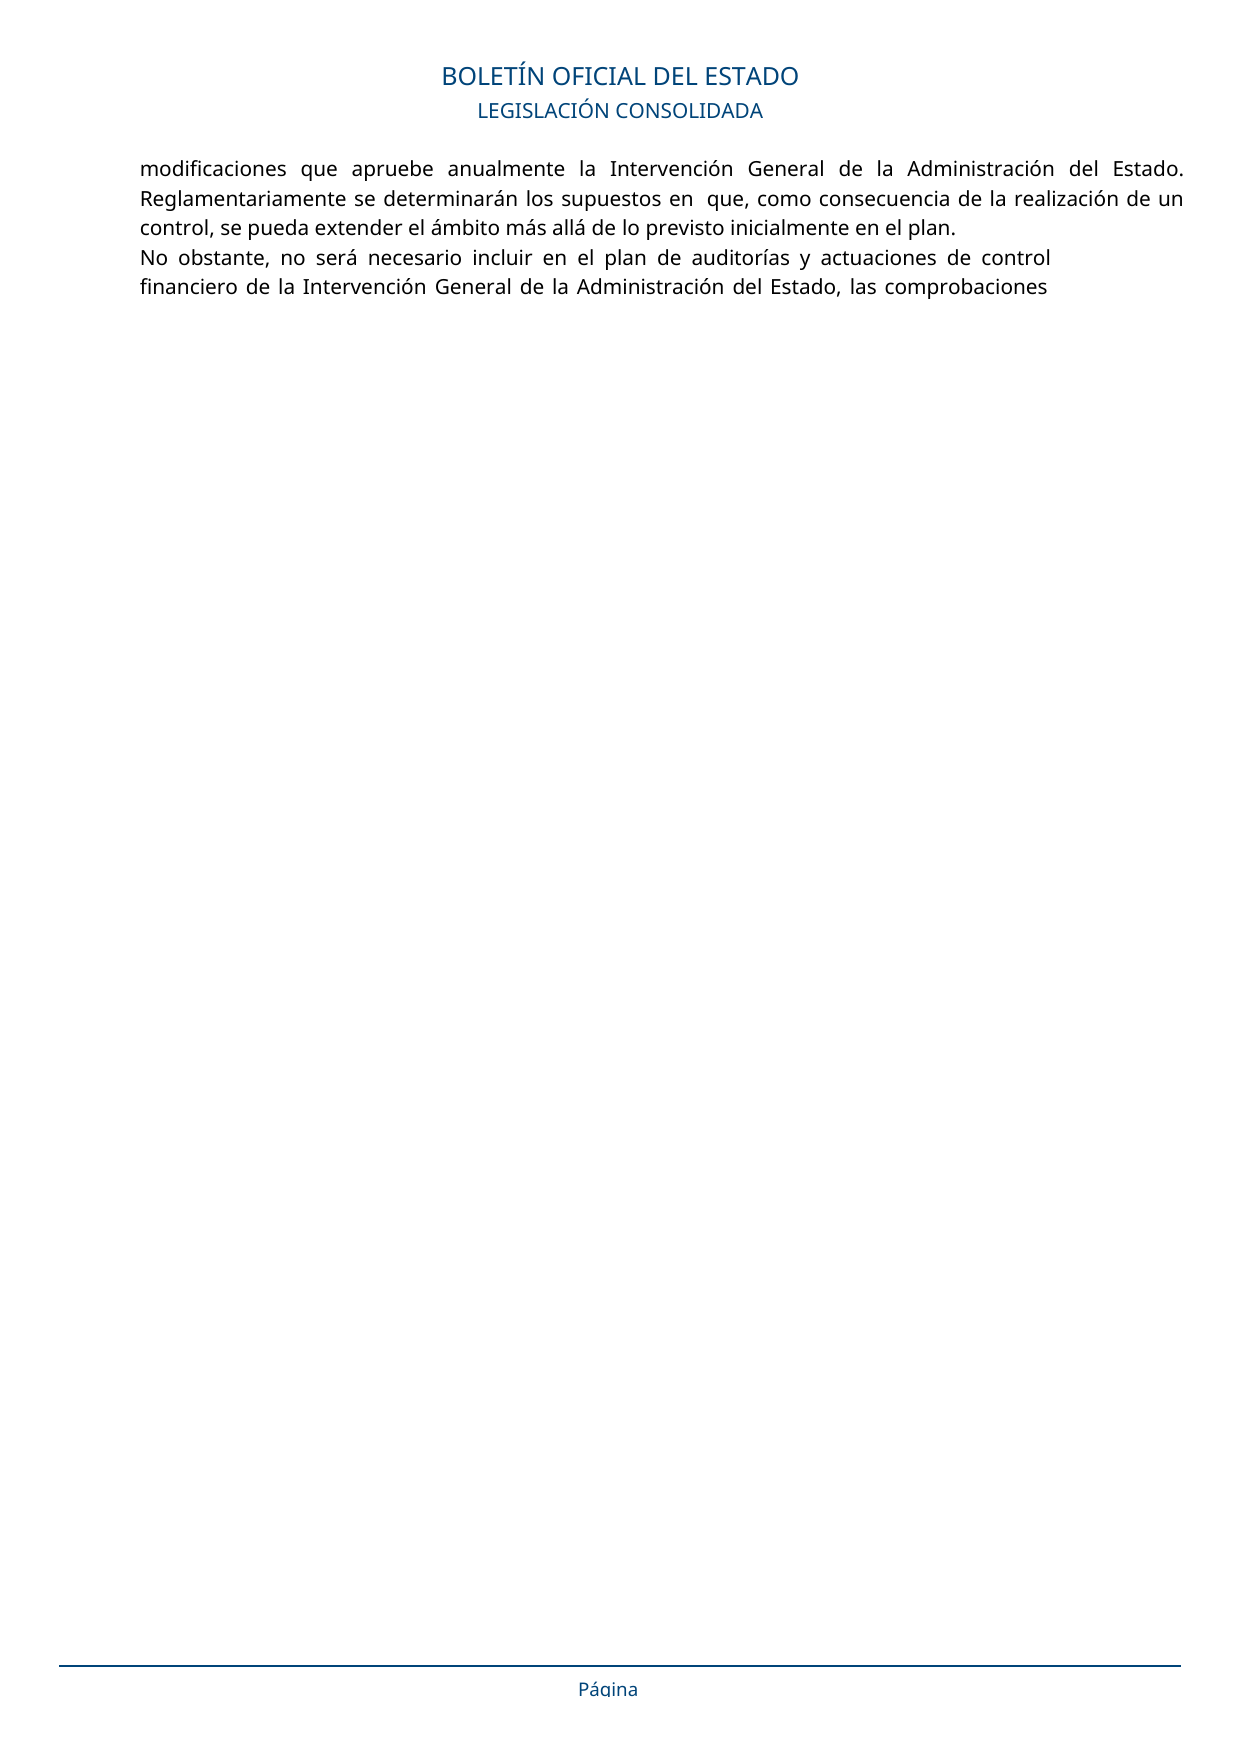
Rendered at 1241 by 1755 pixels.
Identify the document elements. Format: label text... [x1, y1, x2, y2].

text No obstante, no será necesario incluir en el plan de auditorías y actuaciones de control financiero de la Intervención General de la Administración del Estado, las comprobaciones [139, 243, 1052, 300]
list modificaciones que apruebe anualmente la Intervención General de la Administración del Estado. Reglamentariamente se determinarán los supuestos en que, como consecuencia de la realización de un control, se pueda extender el ámbito más allá de lo previsto inicialmente en el plan. [139, 154, 1184, 241]
